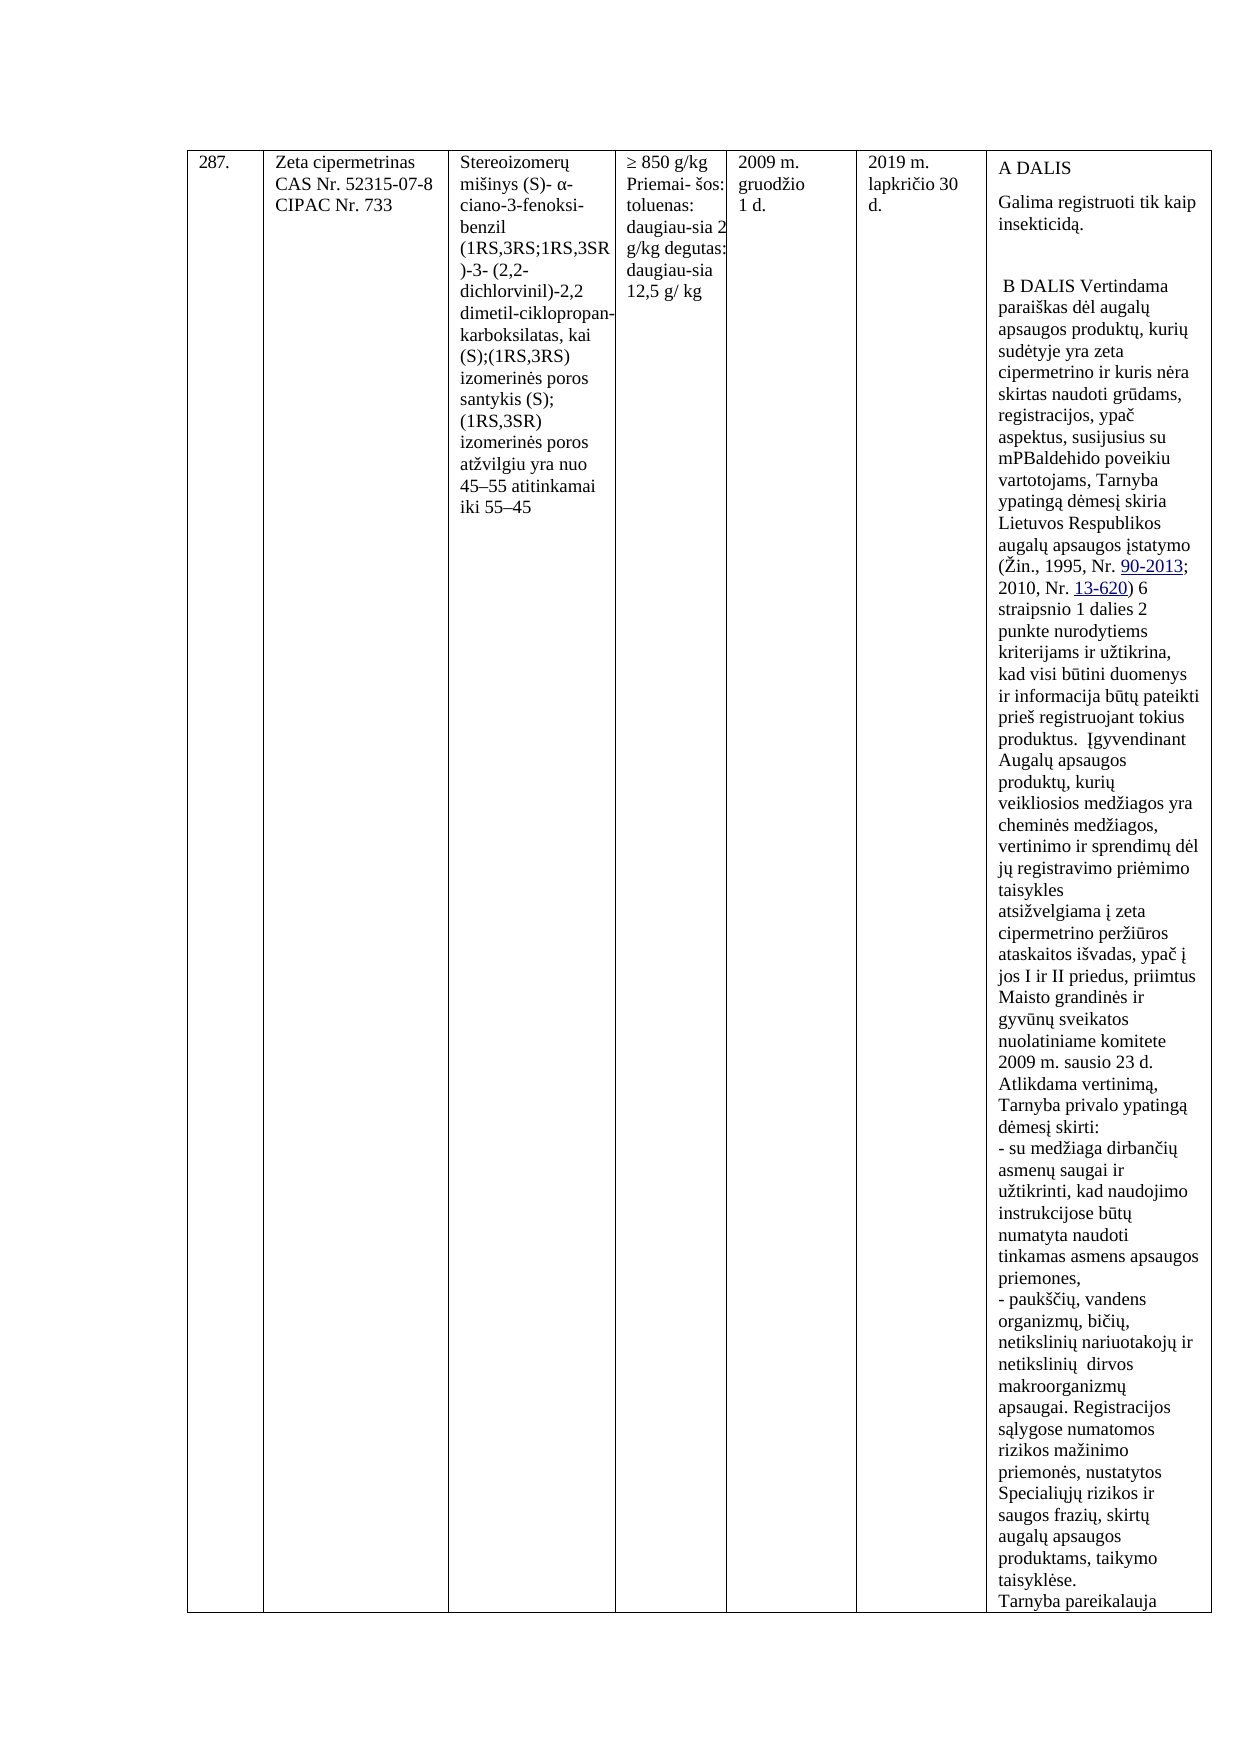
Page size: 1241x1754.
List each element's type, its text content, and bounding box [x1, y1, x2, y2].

table_cell Zeta cipermetrinas CAS Nr. 52315-07-8 CIPAC Nr. 733 [264, 151, 448, 1612]
table_cell 2009 m. gruodžio 1 d. [727, 151, 856, 1612]
table_cell ≥ 850 g/kg Priemai- šos: toluenas: daugiau-sia 2 g/kg degutas: daugiau-sia 12,5 g/ kg [616, 151, 726, 1612]
table_cell 287. [188, 151, 263, 1612]
table_cell 2019 m. lapkričio 30 d. [857, 151, 986, 1612]
table_cell Stereoizomerų mišinys (S)- α-ciano-3-fenoksi-benzil (1RS,3RS;1RS,3SR)-3- (2,2-dichlorvinil)-2,2 dimetil-ciklopropan-karboksilatas, kai (S);(1RS,3RS) izomerinės poros santykis (S);(1RS,3SR) izomerinės poros atžvilgiu yra nuo 45–55 atitinkamai iki 55–45 [449, 151, 615, 1612]
table_cell A DALIS Galima registruoti tik kaip insekticidą. B DALIS Vertindama paraiškas dėl augalų apsaugos produktų, kurių sudėtyje yra zeta cipermetrino ir kuris nėra skirtas naudoti grūdams, registracijos, ypač aspektus, susijusius su mPBaldehido poveikiu vartotojams, Tarnyba ypatingą dėmesį skiria Lietuvos Respublikos augalų apsaugos įstatymo (Žin., 1995, Nr. 90-2013; 2010, Nr. 13-620) 6 straipsnio 1 dalies 2 punkte nurodytiems kriterijams ir užtikrina, kad visi būtini duomenys ir informacija būtų pateikti prieš registruojant tokius produktus. Įgyvendinant Augalų apsaugos produktų, kurių veikliosios medžiagos yra cheminės medžiagos, vertinimo ir sprendimų dėl jų registravimo priėmimo taisykles atsižvelgiama į zeta cipermetrino peržiūros ataskaitos išvadas, ypač į jos I ir II priedus, priimtus Maisto grandinės ir gyvūnų sveikatos nuolatiniame komitete 2009 m. sausio 23 d. Atlikdama vertinimą, Tarnyba privalo ypatingą dėmesį skirti: - su medžiaga dirbančių asmenų saugai ir užtikrinti, kad naudojimo instrukcijose būtų numatyta naudoti tinkamas asmens apsaugos priemones, - paukščių, vandens organizmų, bičių, netikslinių nariuotakojų ir netikslinių dirvos makroorganizmų apsaugai. Registracijos sąlygose numatomos rizikos mažinimo priemonės, nustatytos Specialiųjų rizikos ir saugos frazių, skirtų augalų apsaugos produktams, taikymo taisyklėse. Tarnyba pareikalauja [987, 151, 1211, 1612]
